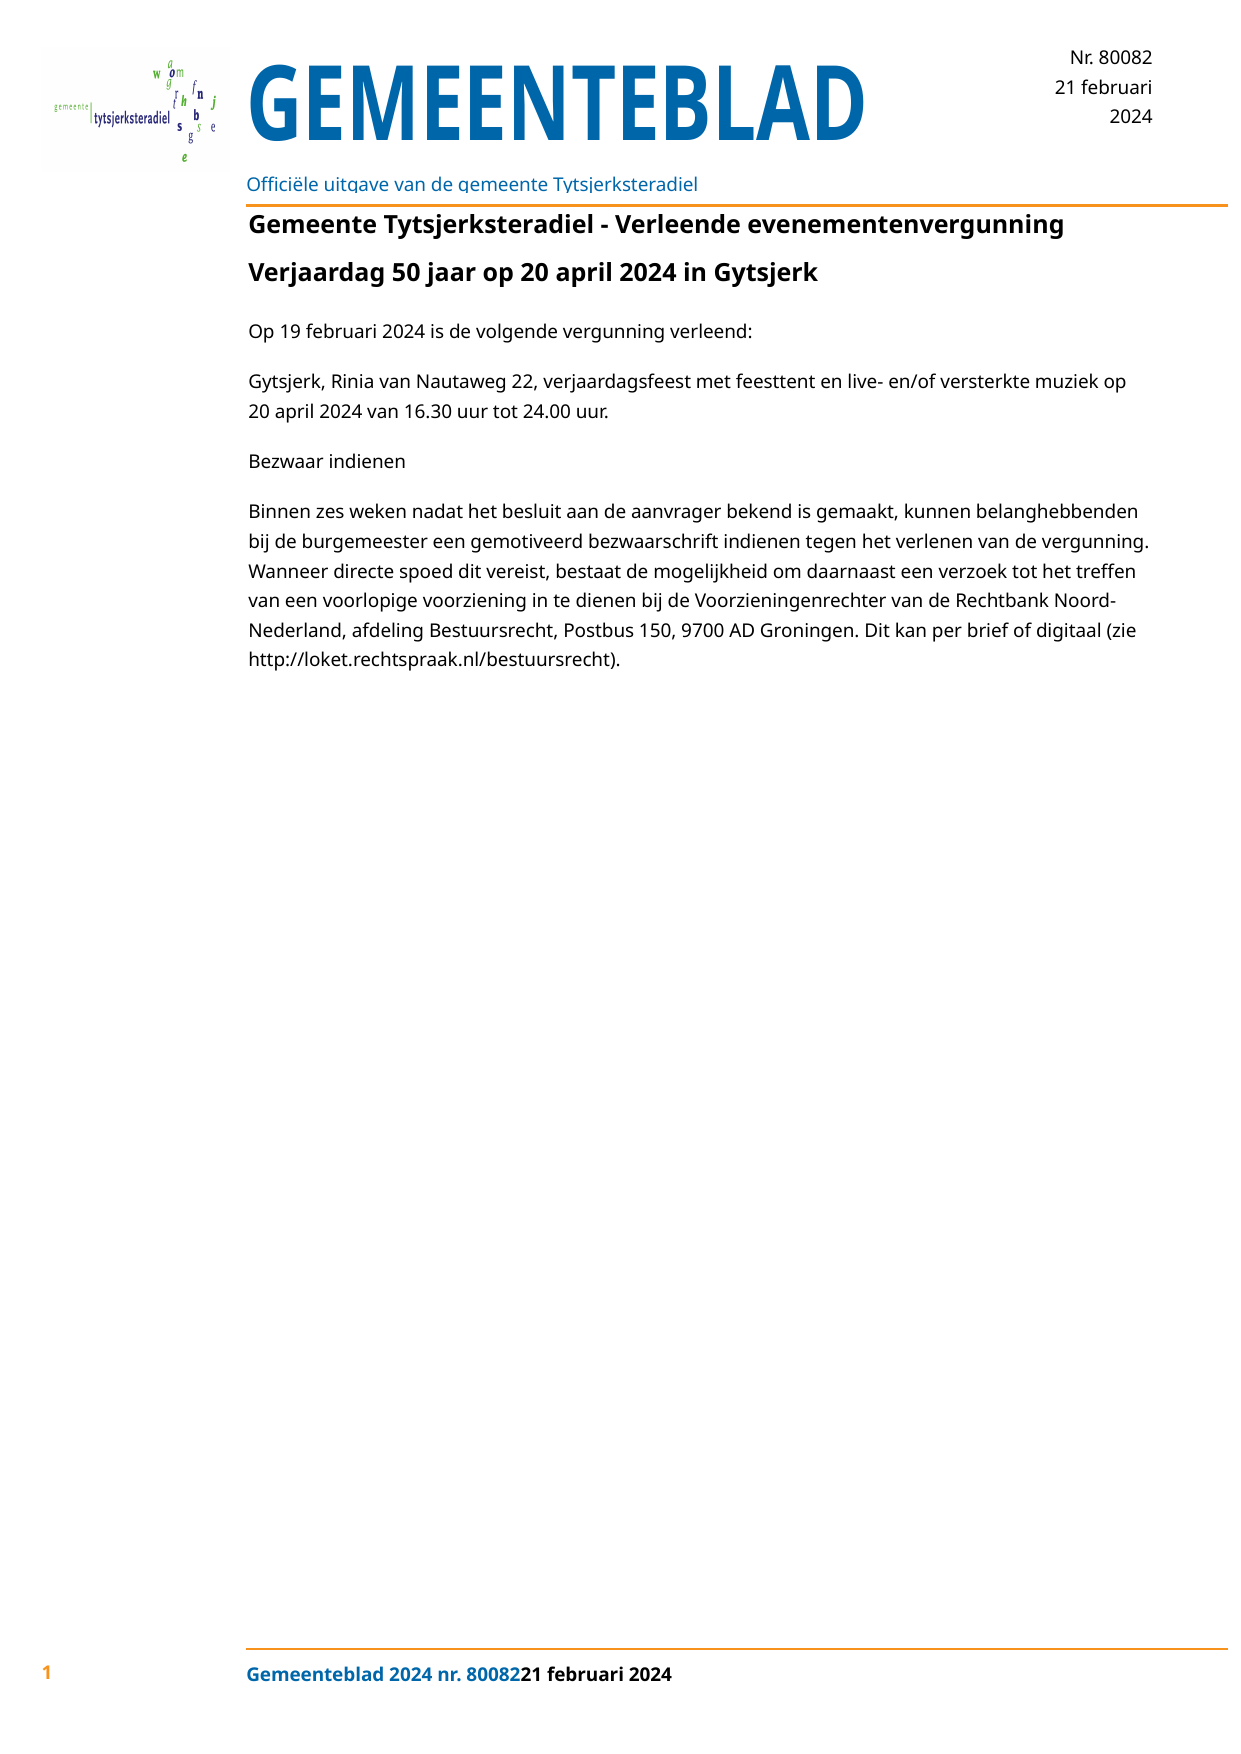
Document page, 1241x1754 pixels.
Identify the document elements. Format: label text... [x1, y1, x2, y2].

picture [41, 47, 231, 172]
text Bezwaar indienen [248, 448, 1152, 474]
text Gemeente Tytsjerksteradiel - Verleende evenementenvergunning Verjaardag 50 jaar op 20 april 2024 in Gytsjerk [248, 207, 1152, 288]
text Gytsjerk, Rinia van Nautaweg 22, verjaardagsfeest met feesttent en live- en/of versterkte muziek op 20 april 2024 van 16.30 uur tot 24.00 uur. [248, 368, 1152, 424]
text Binnen zes weken nadat het besluit aan de aanvrager bekend is gemaakt, kunnen belanghebbenden bij de burgemeester een gemotiveerd bezwaarschrift indienen tegen het verlenen van de vergunning. Wanneer directe spoed dit vereist, bestaat de mogelijkheid om daarnaast een verzoek tot het treffen van een voorlopige voorziening in te dienen bij de Voorzieningenrechter van de Rechtbank Noord-Nederland, afdeling Bestuursrecht, Postbus 150, 9700 AD Groningen. Dit kan per brief of digitaal (zie http://loket.rechtspraak.nl/bestuursrecht). [248, 499, 1152, 672]
text Op 19 februari 2024 is de volgende vergunning verleend: [248, 318, 1152, 344]
